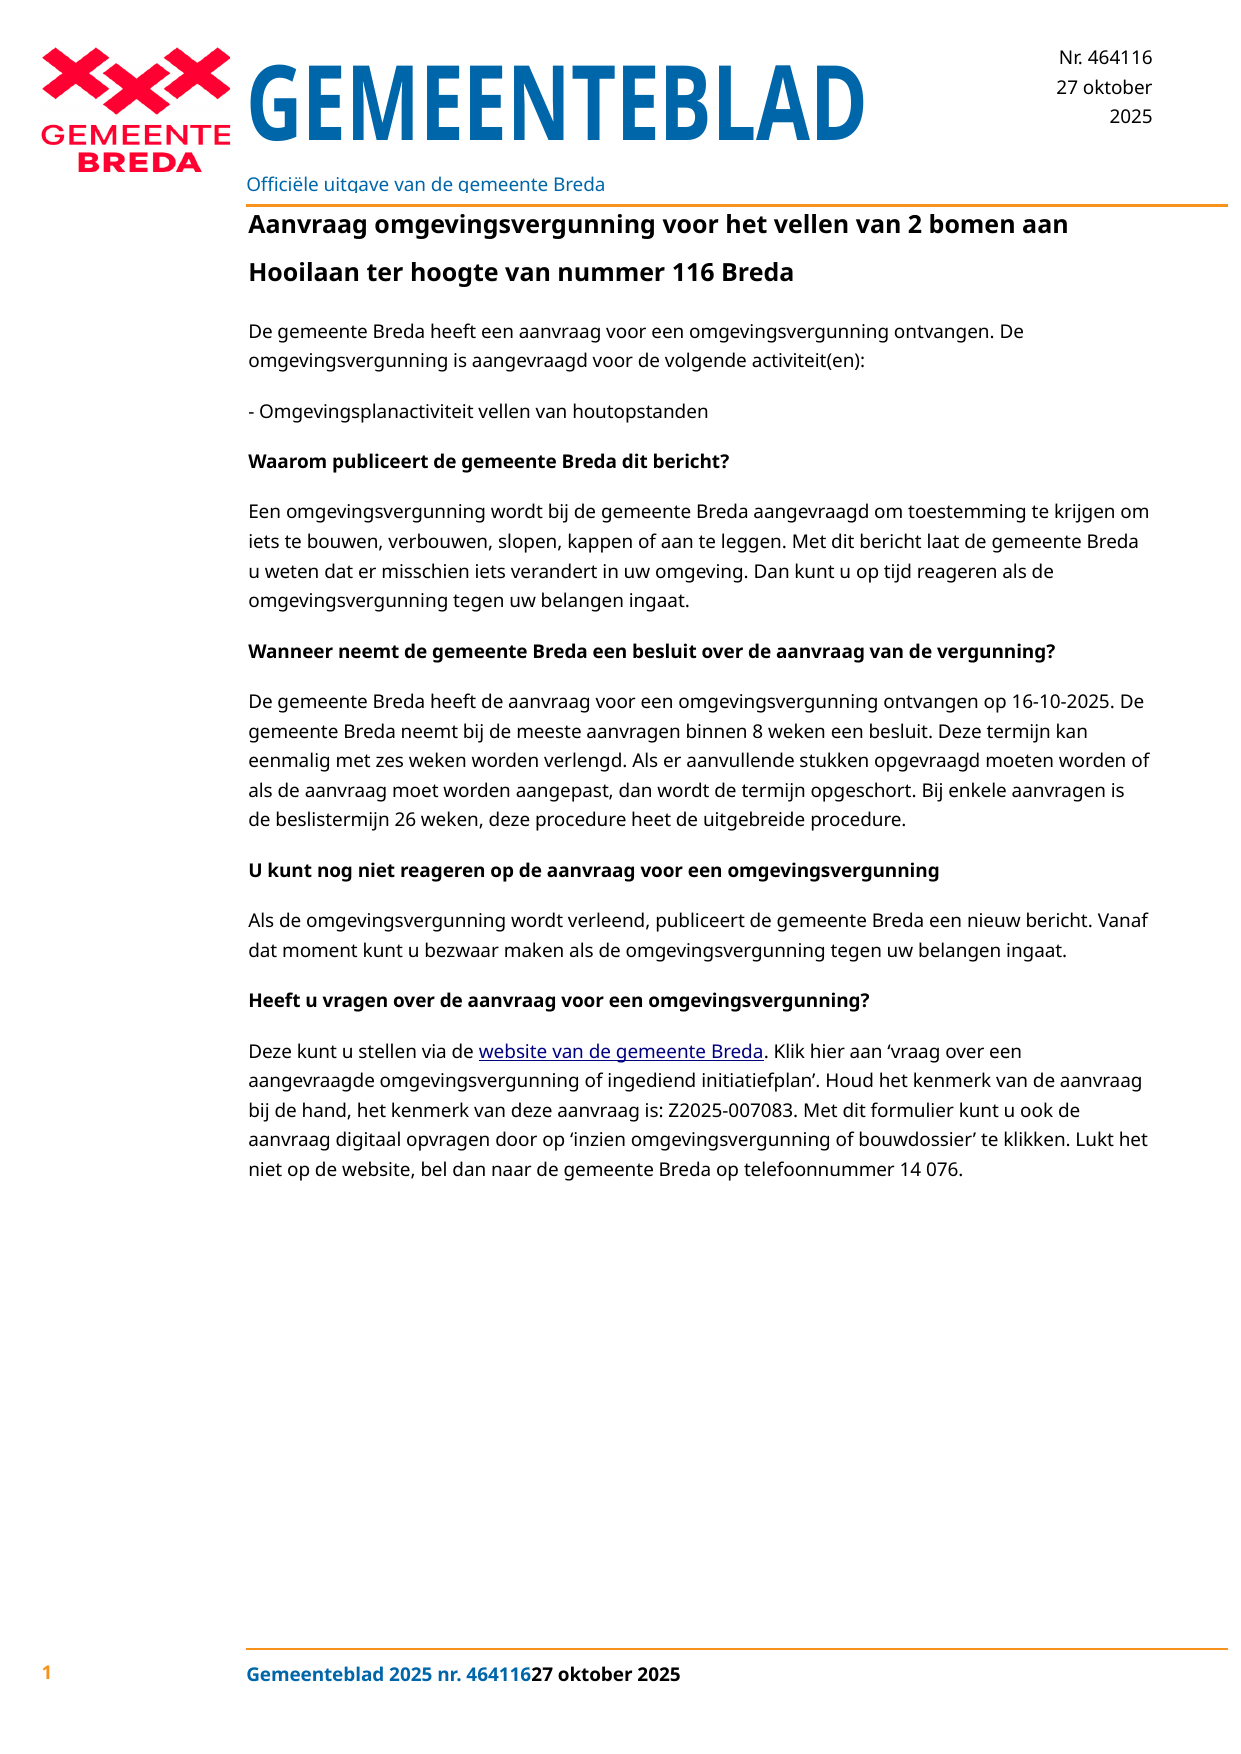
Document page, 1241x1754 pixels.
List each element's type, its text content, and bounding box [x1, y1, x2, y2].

text Wanneer neemt de gemeente Breda een besluit over de aanvraag van de vergunning? [248, 638, 1152, 664]
text - Omgevingsplanactiviteit vellen van houtopstanden [248, 398, 1152, 424]
text Een omgevingsvergunning wordt bij de gemeente Breda aangevraagd om toestemming te krijgen om iets te bouwen, verbouwen, slopen, kappen of aan te leggen. Met dit bericht laat de gemeente Breda u weten dat er misschien iets verandert in uw omgeving. Dan kunt u op tijd reageren als de omgevingsvergunning tegen uw belangen ingaat. [248, 499, 1152, 613]
text Waarom publiceert de gemeente Breda dit bericht? [248, 448, 1152, 474]
text Deze kunt u stellen via de website van de gemeente Breda. Klik hier aan ‘vraag over een aangevraagde omgevingsvergunning of ingediend initiatiefplan’. Houd het kenmerk van de aanvraag bij de hand, het kenmerk van deze aanvraag is: Z2025-007083. Met dit formulier kunt u ook de aanvraag digitaal opvragen door op ‘inzien omgevingsvergunning of bouwdossier’ te klikken. Lukt het niet op de website, bel dan naar de gemeente Breda op telefoonnummer 14 076. [248, 1038, 1152, 1182]
text Heeft u vragen over de aanvraag voor een omgevingsvergunning? [248, 987, 1152, 1013]
text De gemeente Breda heeft de aanvraag voor een omgevingsvergunning ontvangen op 16-10-2025. De gemeente Breda neemt bij de meeste aanvragen binnen 8 weken een besluit. Deze termijn kan eenmalig met zes weken worden verlengd. Als er aanvullende stukken opgevraagd moeten worden of als de aanvraag moet worden aangepast, dan wordt de termijn opgeschort. Bij enkele aanvragen is de beslistermijn 26 weken, deze procedure heet de uitgebreide procedure. [248, 688, 1152, 832]
text Aanvraag omgevingsvergunning voor het vellen van 2 bomen aan Hooilaan ter hoogte van nummer 116 Breda [248, 207, 1152, 288]
text U kunt nog niet reageren op de aanvraag voor een omgevingsvergunning [248, 857, 1152, 883]
picture [41, 47, 231, 172]
text Als de omgevingsvergunning wordt verleend, publiceert de gemeente Breda een nieuw bericht. Vanaf dat moment kunt u bezwaar maken als de omgevingsvergunning tegen uw belangen ingaat. [248, 907, 1152, 963]
text De gemeente Breda heeft een aanvraag voor een omgevingsvergunning ontvangen. De omgevingsvergunning is aangevraagd voor de volgende activiteit(en): [248, 318, 1152, 373]
